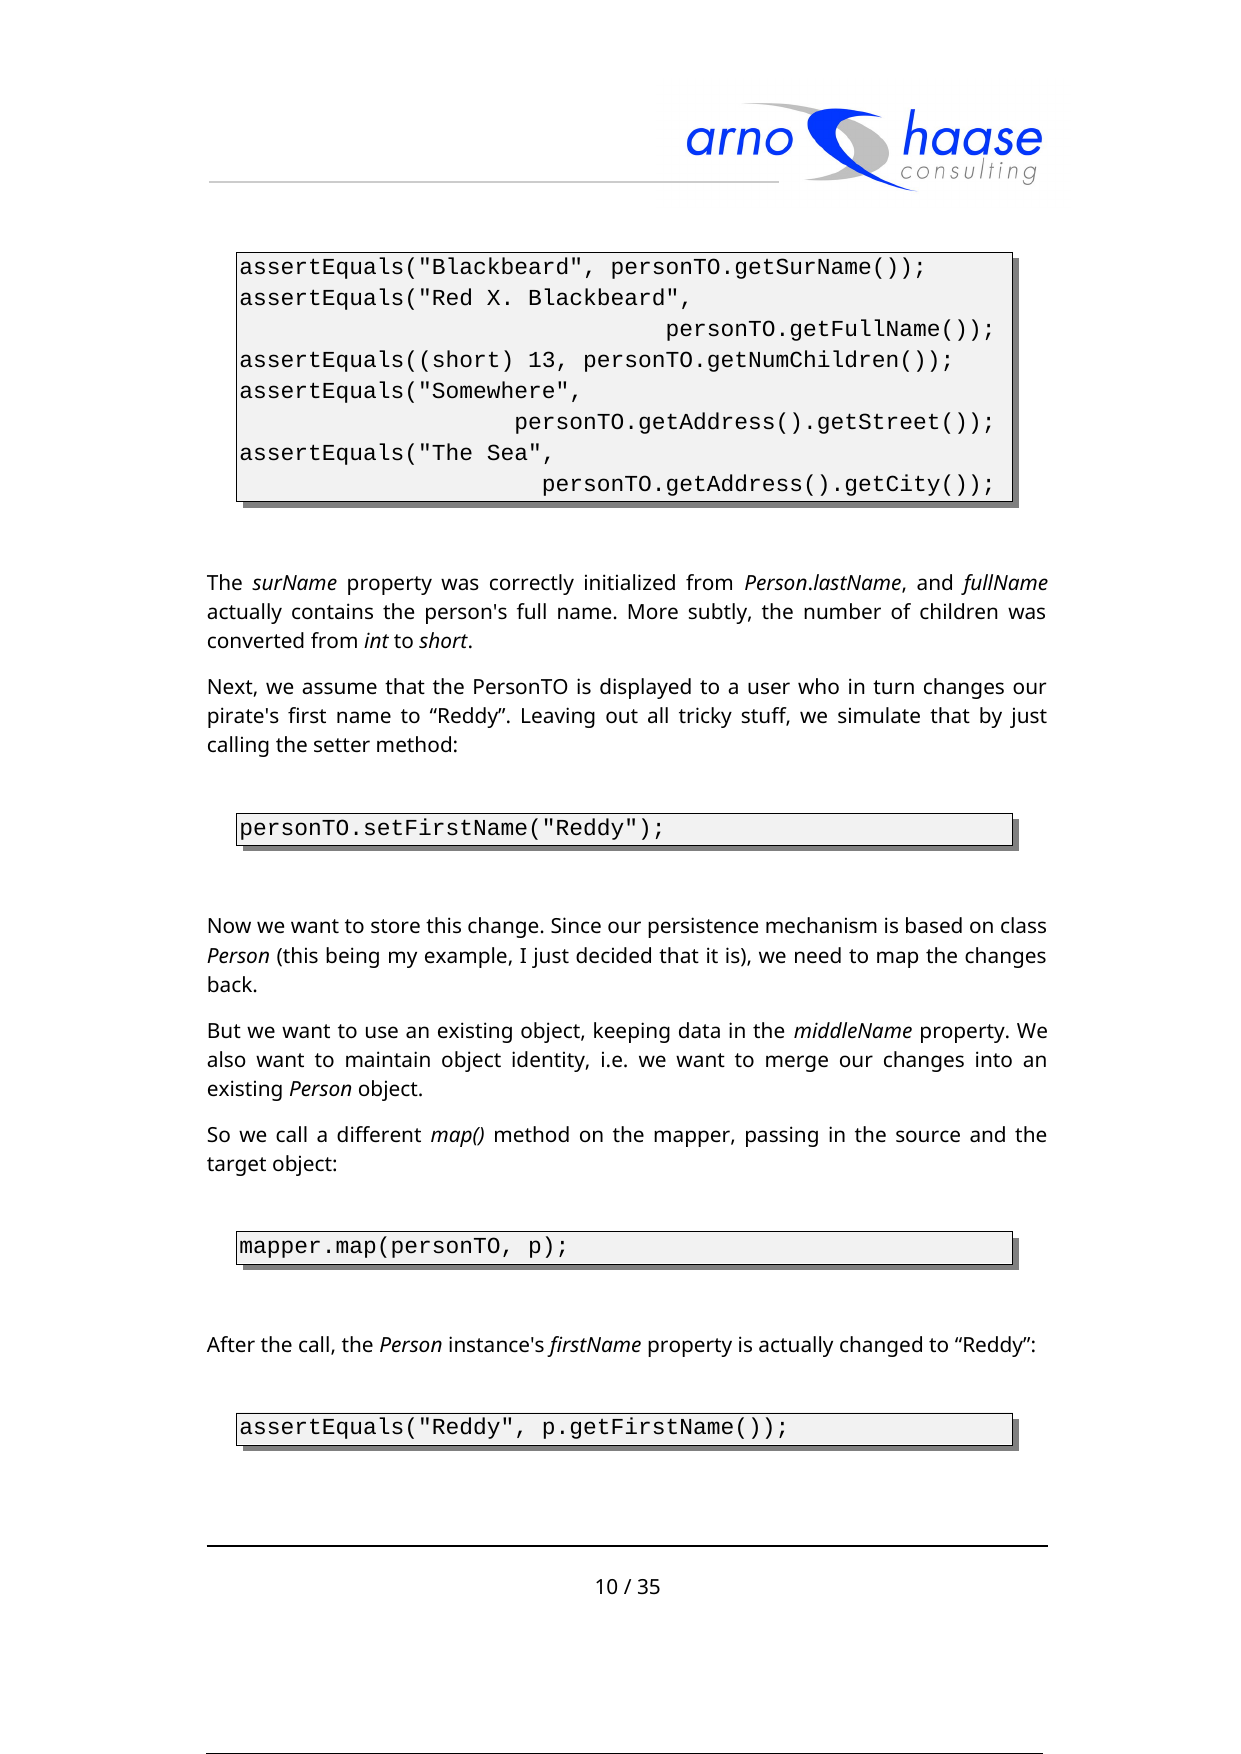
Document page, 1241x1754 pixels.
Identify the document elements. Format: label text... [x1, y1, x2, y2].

text mapper.map(personTO, p); [237, 1232, 1012, 1263]
text personTO.getFullName()); [237, 314, 1012, 343]
text So we call a different map() method on the mapper, passing in the source and the target object: [207, 1119, 1048, 1177]
text The surName property was correctly initialized from Person.lastName, and fullName actually contains the person's full name. More subtly, the number of children was converted from int to short. [207, 567, 1048, 654]
text assertEquals((short) 13, personTO.getNumChildren()); [237, 345, 1012, 374]
text assertEquals("Red X. Blackbeard", [237, 283, 1012, 312]
text assertEquals("Blackbeard", personTO.getSurName()); [237, 253, 1012, 281]
text assertEquals("Reddy", p.getFirstName()); [237, 1414, 1012, 1444]
text assertEquals("The Sea", [237, 438, 1012, 467]
text Next, we assume that the PersonTO is displayed to a user who in turn changes our pirate's first name to “Reddy”. Leaving out all tricky stuff, we simulate that by just calling the setter method: [207, 671, 1048, 759]
text personTO.getAddress().getCity()); [237, 469, 1012, 501]
text personTO.setFirstName("Reddy"); [237, 814, 1012, 845]
text assertEquals("Somewhere", [237, 376, 1012, 405]
text But we want to use an existing object, keeping data in the middleName property. We also want to maintain object identity, i.e. we want to merge our changes into an existing Person object. [207, 1015, 1048, 1102]
text personTO.getAddress().getStreet()); [237, 407, 1012, 436]
text After the call, the Person instance's firstName property is actually changed to “Reddy”: [207, 1329, 1048, 1358]
text Now we want to store this change. Since our persistence mechanism is based on class Person (this being my example, I just decided that it is), we need to map the changes back. [207, 911, 1048, 998]
picture [656, 78, 1072, 208]
